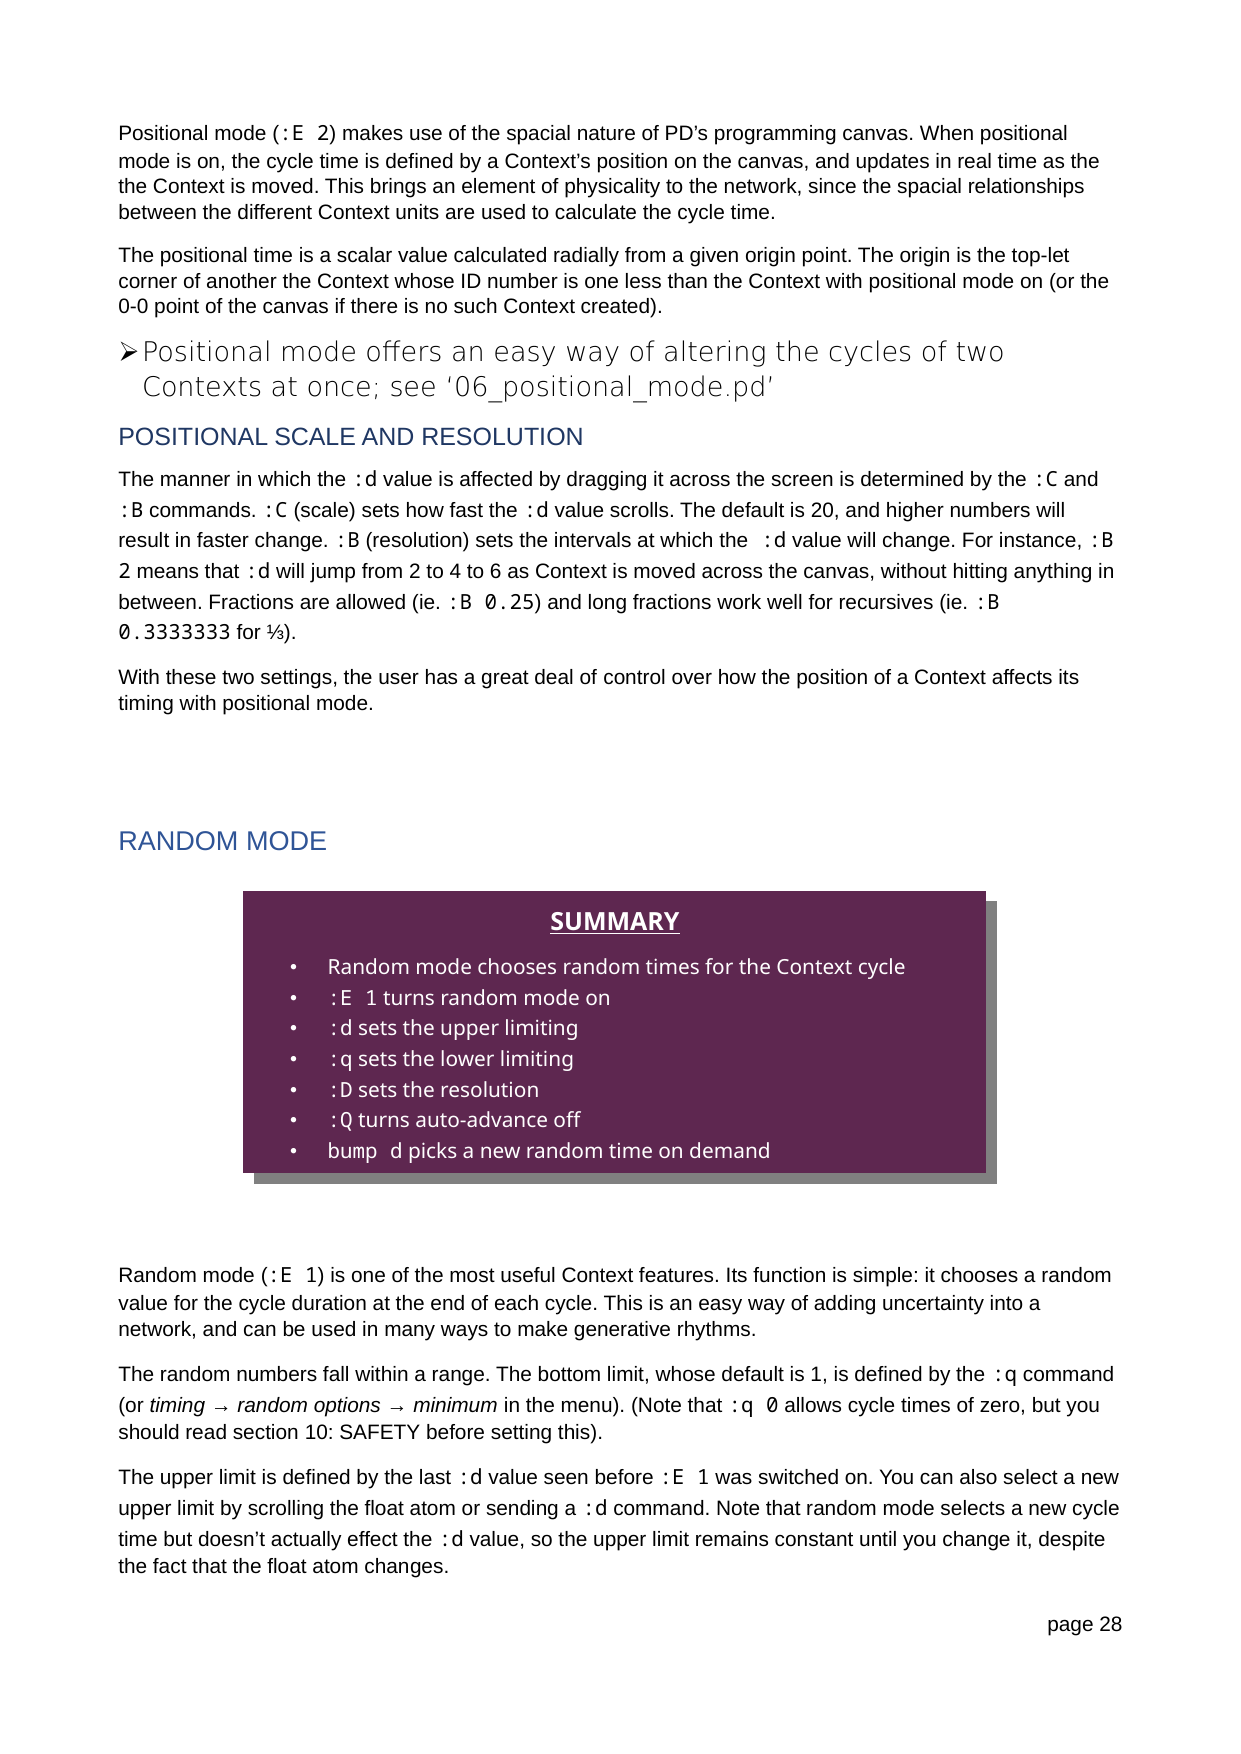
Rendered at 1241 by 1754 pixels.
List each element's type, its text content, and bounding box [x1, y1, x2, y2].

text Positional mode (:E 2) makes use of the spacial nature of PD’s programming canvas. When positional mode is on, the cycle time is defined by a Context’s position on the canvas, and updates in real time as the the Context is moved. This brings an element of physicality to the network, since the spacial relationships between the different Context units are used to calculate the cycle time. [118, 118, 1122, 224]
list :d sets the upper limiting [290, 1013, 977, 1042]
text The manner in which the :d value is affected by dragging it across the screen is determined by the :C and :B commands. :C (scale) sets how fast the :d value scrolls. The default is 20, and higher numbers will result in faster change. :B (resolution) sets the intervals at which the :d value will change. For instance, :B 2 means that :d will jump from 2 to 4 to 6 as Context is moved across the canvas, without hitting anything in between. Fractions are allowed (ie. :B 0.25) and long fractions work well for recursives (ie. :B 0.3333333 for ⅓). [118, 464, 1122, 646]
text With these two settings, the user has a great deal of control over how the position of a Context affects its timing with positional mode. [118, 665, 1122, 714]
list Random mode chooses random times for the Context cycle [290, 952, 977, 981]
list :Q turns auto-advance off [290, 1105, 977, 1134]
text The random numbers fall within a range. The bottom limit, whose default is 1, is defined by the :q command (or timing → random options → minimum in the menu). (Note that :q 0 allows cycle times of zero, but you should read section 10: SAFETY before setting this). [118, 1359, 1122, 1444]
list :q sets the lower limiting [290, 1044, 977, 1073]
list :E 1 turns random mode on [290, 983, 977, 1011]
text Random mode (:E 1) is one of the most useful Context features. Its function is simple: it chooses a random value for the cycle duration at the end of each cycle. This is an easy way of adding uncertainty into a network, and can be used in many ways to make generative rhythms. [118, 1260, 1122, 1341]
list Positional mode offers an easy way of altering the cycles of two Contexts at once; see ‘06_positional_mode.pd’ [118, 337, 1122, 402]
text The upper limit is defined by the last :d value seen before :E 1 was switched on. You can also select a new upper limit by scrolling the float atom or sending a :d command. Note that random mode selects a new cycle time but doesn’t actually effect the :d value, so the upper limit remains constant until you change it, despite the fact that the float atom changes. [118, 1462, 1122, 1578]
subtitle RANDOM MODE [118, 825, 1122, 856]
list :D sets the resolution [290, 1075, 977, 1103]
text The positional time is a scalar value calculated radially from a given origin point. The origin is the top-let corner of another the Context whose ID number is one less than the Context with positional mode on (or the 0-0 point of the canvas if there is no such Context created). [118, 243, 1122, 318]
list bump d picks a new random time on demand [290, 1136, 977, 1164]
subtitle POSITIONAL SCALE AND RESOLUTION [118, 422, 1122, 450]
subtitle SUMMARY [252, 904, 977, 938]
